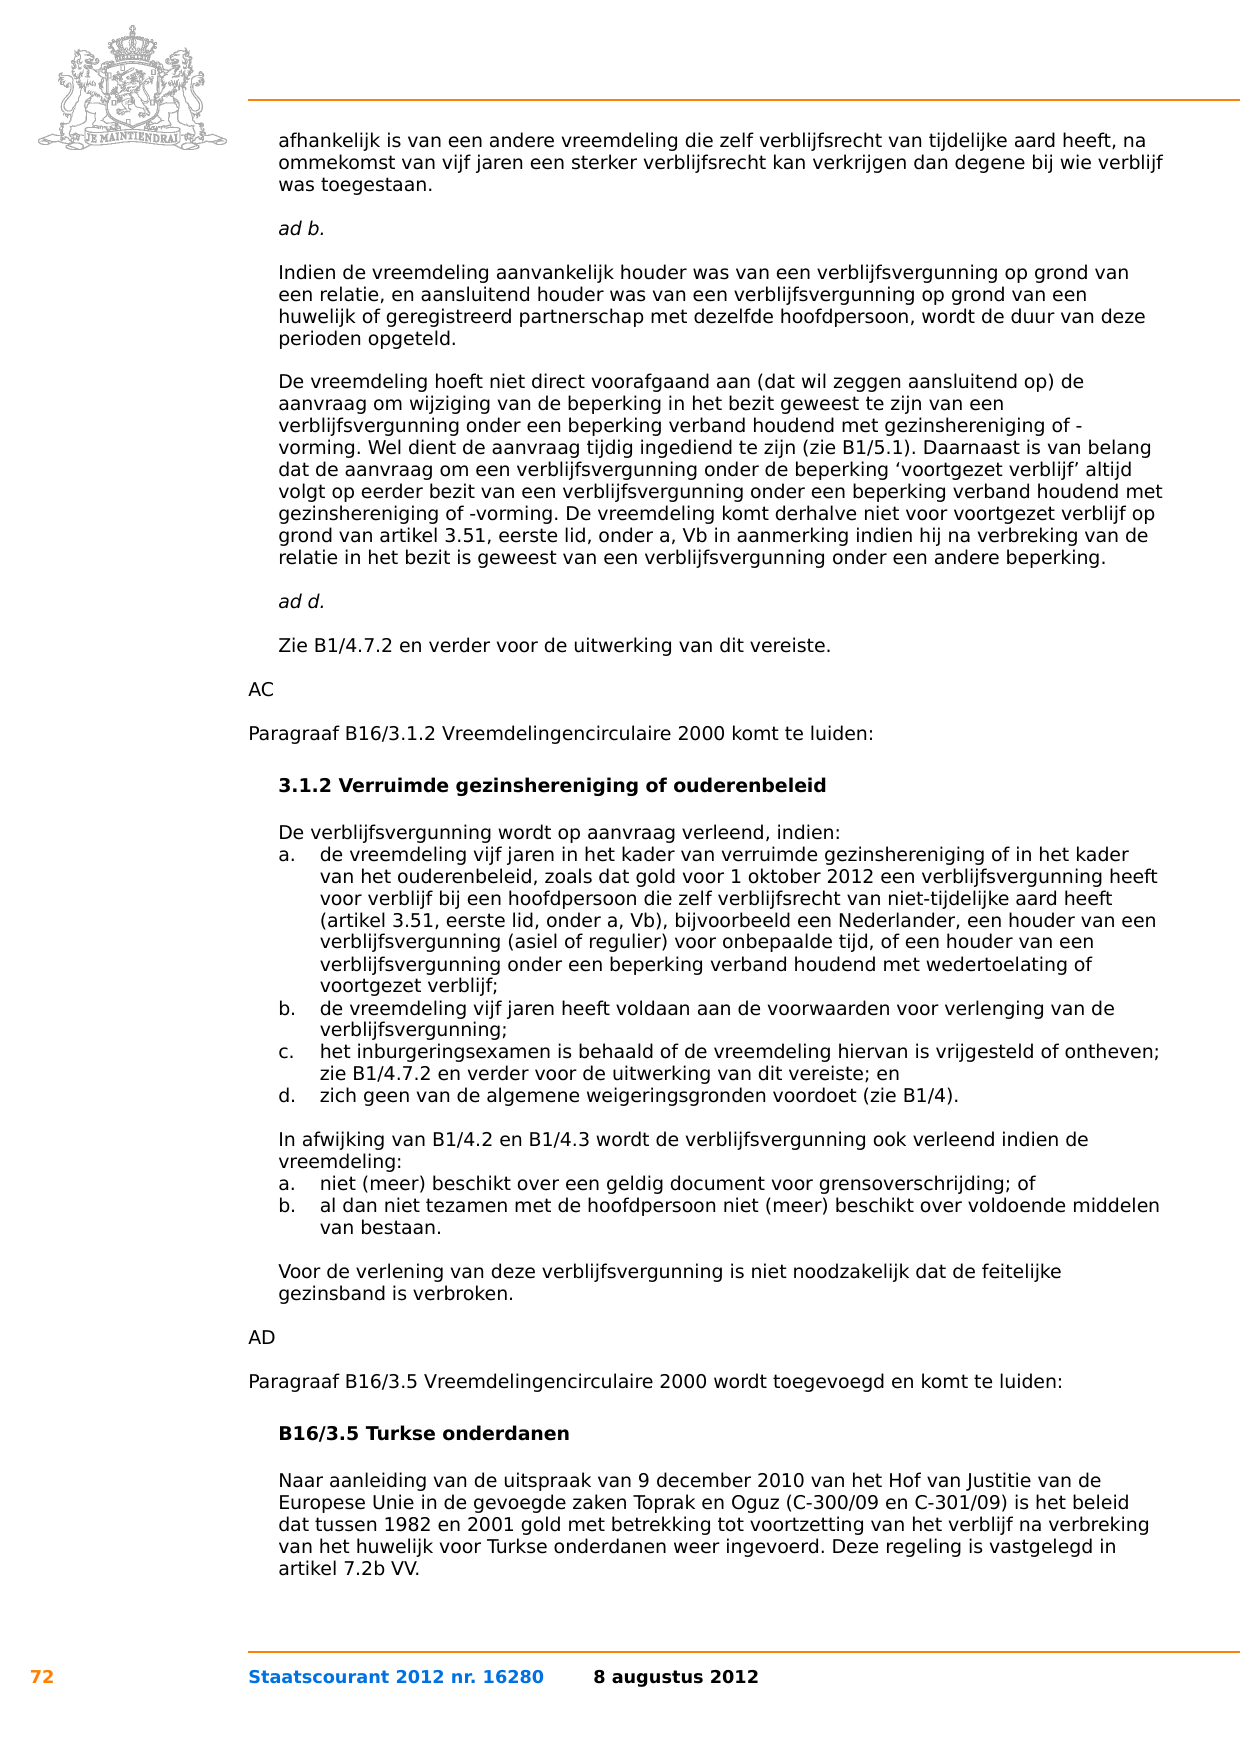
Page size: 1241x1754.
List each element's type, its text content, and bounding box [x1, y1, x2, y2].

subtitle B16/3.5 Turkse onderdanen [278, 1423, 1163, 1444]
text Paragraaf B16/3.1.2 Vreemdelingencirculaire 2000 komt te luiden: [248, 723, 1163, 744]
text Naar aanleiding van de uitspraak van 9 december 2010 van het Hof van Justitie van de Europese Unie in de gevoegde zaken Toprak en Oguz (C-300/09 en C-301/09) is het beleid dat tussen 1982 en 2001 gold met betrekking tot voortzetting van het verblijf na verbreking van het huwelijk voor Turkse onderdanen weer ingevoerd. Deze regeling is vastgelegd in artikel 7.2b VV. [278, 1469, 1163, 1579]
text Voor de verlening van deze verblijfsvergunning is niet noodzakelijk dat de feitelijke gezinsband is verbroken. [278, 1261, 1163, 1305]
text Indien de vreemdeling aanvankelijk houder was van een verblijfsvergunning op grond van een relatie, en aansluitend houder was van een verblijfsvergunning op grond van een huwelijk of geregistreerd partnerschap met dezelfde hoofdpersoon, wordt de duur van deze perioden opgeteld. [278, 262, 1163, 349]
text AC [248, 679, 1163, 701]
text afhankelijk is van een andere vreemdeling die zelf verblijfsrecht van tijdelijke aard heeft, na ommekomst van vijf jaren een sterker verblijfsrecht kan verkrijgen dan degene bij wie verblijf was toegestaan. [278, 130, 1163, 196]
text b. de vreemdeling vijf jaren heeft voldaan aan de voorwaarden voor verlenging van de verblijfsvergunning; [278, 997, 1163, 1041]
text b. al dan niet tezamen met de hoofdpersoon niet (meer) beschikt over voldoende middelen van bestaan. [278, 1195, 1163, 1239]
text AD [248, 1327, 1163, 1349]
text a. de vreemdeling vijf jaren in het kader van verruimde gezinshereniging of in het kader van het ouderenbeleid, zoals dat gold voor 1 oktober 2012 een verblijfsvergunning heeft voor verblijf bij een hoofdpersoon die zelf verblijfsrecht van niet-tijdelijke aard heeft (artikel 3.51, eerste lid, onder a, Vb), bijvoorbeeld een Nederlander, een houder van een verblijfsvergunning (asiel of regulier) voor onbepaalde tijd, of een houder van een verblijfsvergunning onder een beperking verband houdend met wedertoelating of voortgezet verblijf; [278, 843, 1163, 997]
text a. niet (meer) beschikt over een geldig document voor grensoverschrijding; of [278, 1173, 1163, 1195]
subtitle 3.1.2 Verruimde gezinshereniging of ouderenbeleid [278, 774, 1163, 797]
text Zie B1/4.7.2 en verder voor de uitwerking van dit vereiste. [278, 635, 1163, 657]
subtitle ad d. [278, 591, 1163, 613]
text c. het inburgeringsexamen is behaald of de vreemdeling hiervan is vrijgesteld of ontheven; zie B1/4.7.2 en verder voor de uitwerking van dit vereiste; en [278, 1041, 1163, 1085]
text In afwijking van B1/4.2 en B1/4.3 wordt de verblijfsvergunning ook verleend indien de vreemdeling: [278, 1129, 1163, 1173]
subtitle ad b. [278, 218, 1163, 240]
text Paragraaf B16/3.5 Vreemdelingencirculaire 2000 wordt toegevoegd en komt te luiden: [248, 1371, 1163, 1393]
text De verblijfsvergunning wordt op aanvraag verleend, indien: [278, 822, 1163, 843]
text d. zich geen van de algemene weigeringsgronden voordoet (zie B1/4). [278, 1085, 1163, 1107]
picture [38, 25, 227, 150]
text De vreemdeling hoeft niet direct voorafgaand aan (dat wil zeggen aansluitend op) de aanvraag om wijziging van de beperking in het bezit geweest te zijn van een verblijfsvergunning onder een beperking verband houdend met gezinshereniging of -vorming. Wel dient de aanvraag tijdig ingediend te zijn (zie B1/5.1). Daarnaast is van belang dat de aanvraag om een verblijfsvergunning onder de beperking ‘voortgezet verblijf’ altijd volgt op eerder bezit van een verblijfsvergunning onder een beperking verband houdend met gezinshereniging of -vorming. De vreemdeling komt derhalve niet voor voortgezet verblijf op grond van artikel 3.51, eerste lid, onder a, Vb in aanmerking indien hij na verbreking van de relatie in het bezit is geweest van een verblijfsvergunning onder een andere beperking. [278, 371, 1163, 569]
